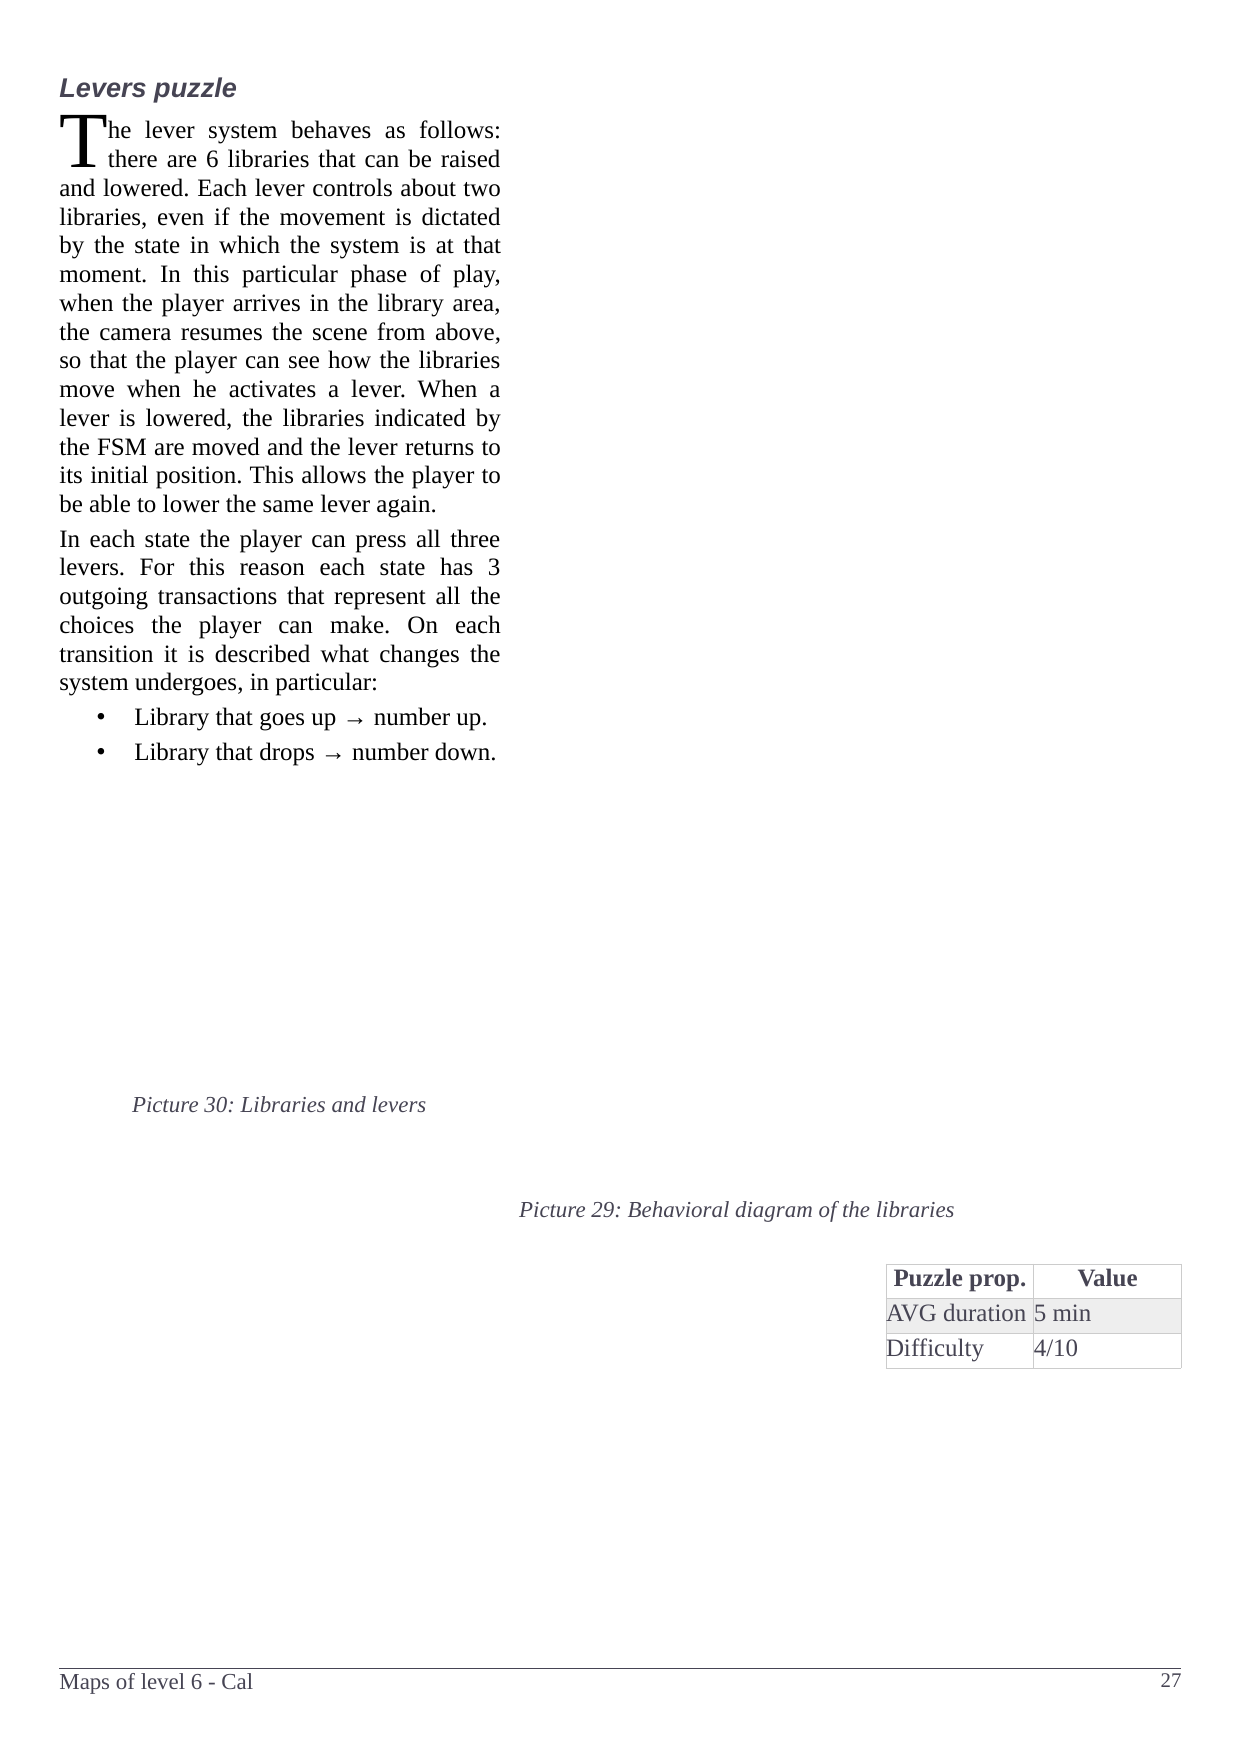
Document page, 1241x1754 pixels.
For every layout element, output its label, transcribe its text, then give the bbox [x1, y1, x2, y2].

subtitle Levers puzzle [59, 72, 1181, 103]
table_cell 5 min [1034, 1299, 1181, 1333]
table_cell Difficulty [887, 1334, 1033, 1368]
table_header The lever system behaves as follows: there are 6 libraries that can be raised and lowered. Each lever controls about two libraries, even if the movement is dictated by the state in which the system is at that moment. In this particular phase of play, when the player arrives in the library area, the camera resumes the scene from above, so that the player can see how the libraries move when he activates a lever. When a lever is lowered, the libraries indicated by the FSM are moved and the lever returns to its initial position. This allows the player to be able to lower the same lever again. In each state the player can press all three levers. For this reason each state has 3 outgoing transactions that represent all the choices the player can make. On each transition it is described what changes the system undergoes, in particular: Library that goes up → number up. Library that drops → number down. [59, 115, 501, 772]
table_cell [59, 772, 501, 1656]
table_cell 4/10 [1034, 1334, 1181, 1368]
table_cell AVG duration [887, 1299, 1033, 1333]
table_header Puzzle prop. [887, 1265, 1033, 1298]
table_header Value [1034, 1265, 1181, 1298]
table_header [501, 115, 1181, 1656]
